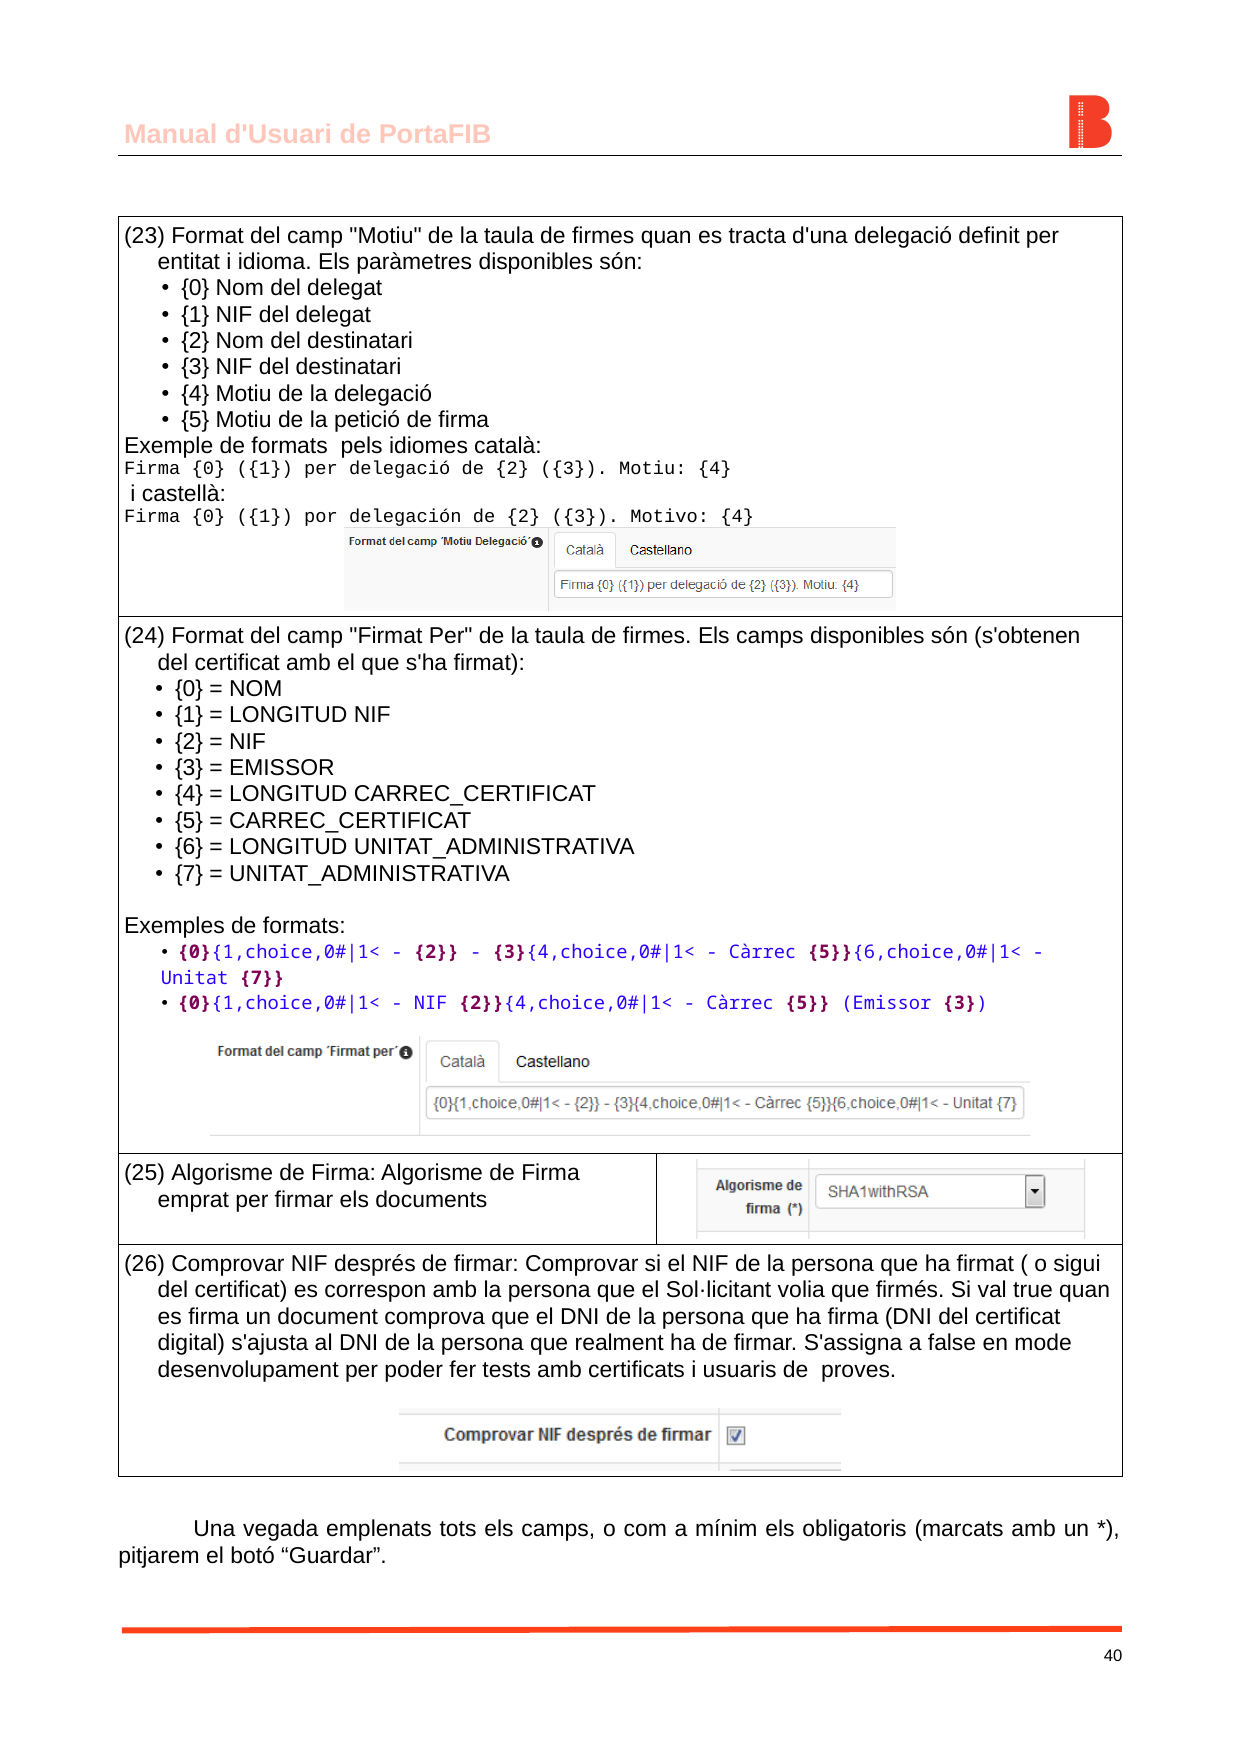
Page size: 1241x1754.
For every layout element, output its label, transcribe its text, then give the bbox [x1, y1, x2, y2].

picture [686, 1159, 1091, 1239]
table_cell Format del camp "Firmat Per" de la taula de firmes. Els camps disponibles són (s'obtenen del certificat amb el que s'ha firmat): {0} = NOM {1} = LONGITUD NIF {2} = NIF {3} = EMISSOR {4} = LONGITUD CARREC_CERTIFICAT {5} = CARREC_CERTIFICAT {6} = LONGITUD UNITAT_ADMINISTRATIVA {7} = UNITAT_ADMINISTRATIVA Exemples de formats: {0}{1,choice,0#|1< - {2}} - {3}{4,choice,0#|1< - Càrrec {5}}{6,choice,0#|1< - Unitat {7}} {0}{1,choice,0#|1< - NIF {2}}{4,choice,0#|1< - Càrrec {5}} (Emissor {3}) [119, 617, 1122, 1153]
picture [209, 1036, 1031, 1136]
table_cell Format del camp "Motiu" de la taula de firmes quan es tracta d'una delegació definit per entitat i idioma. Els paràmetres disponibles són: {0} Nom del delegat {1} NIF del delegat {2} Nom del destinatari {3} NIF del destinatari {4} Motiu de la delegació {5} Motiu de la petició de firma Exemple de formats pels idiomes català: Firma {0} ({1}) per delegació de {2} ({3}). Motiu: {4} i castellà: Firma {0} ({1}) por delegación de {2} ({3}). Motivo: {4} [119, 217, 1122, 616]
table_cell Comprovar NIF després de firmar: Comprovar si el NIF de la persona que ha firmat ( o sigui del certificat) es correspon amb la persona que el Sol·licitant volia que firmés. Si val true quan es firma un document comprova que el DNI de la persona que ha firma (DNI del certificat digital) s'ajusta al DNI de la persona que realment ha de firmar. S'assigna a false en mode desenvolupament per poder fer tests amb certificats i usuaris de proves. [119, 1245, 1122, 1476]
picture [1063, 94, 1117, 150]
picture [399, 1408, 842, 1471]
picture [343, 527, 897, 611]
table_cell Algorisme de Firma: Algorisme de Firma emprat per firmar els documents [119, 1154, 656, 1244]
table_cell [657, 1154, 1122, 1244]
text Una vegada emplenats tots els camps, o com a mínim els obligatoris (marcats amb un *), pitjarem el botó “Guardar”. [118, 1515, 1122, 1568]
